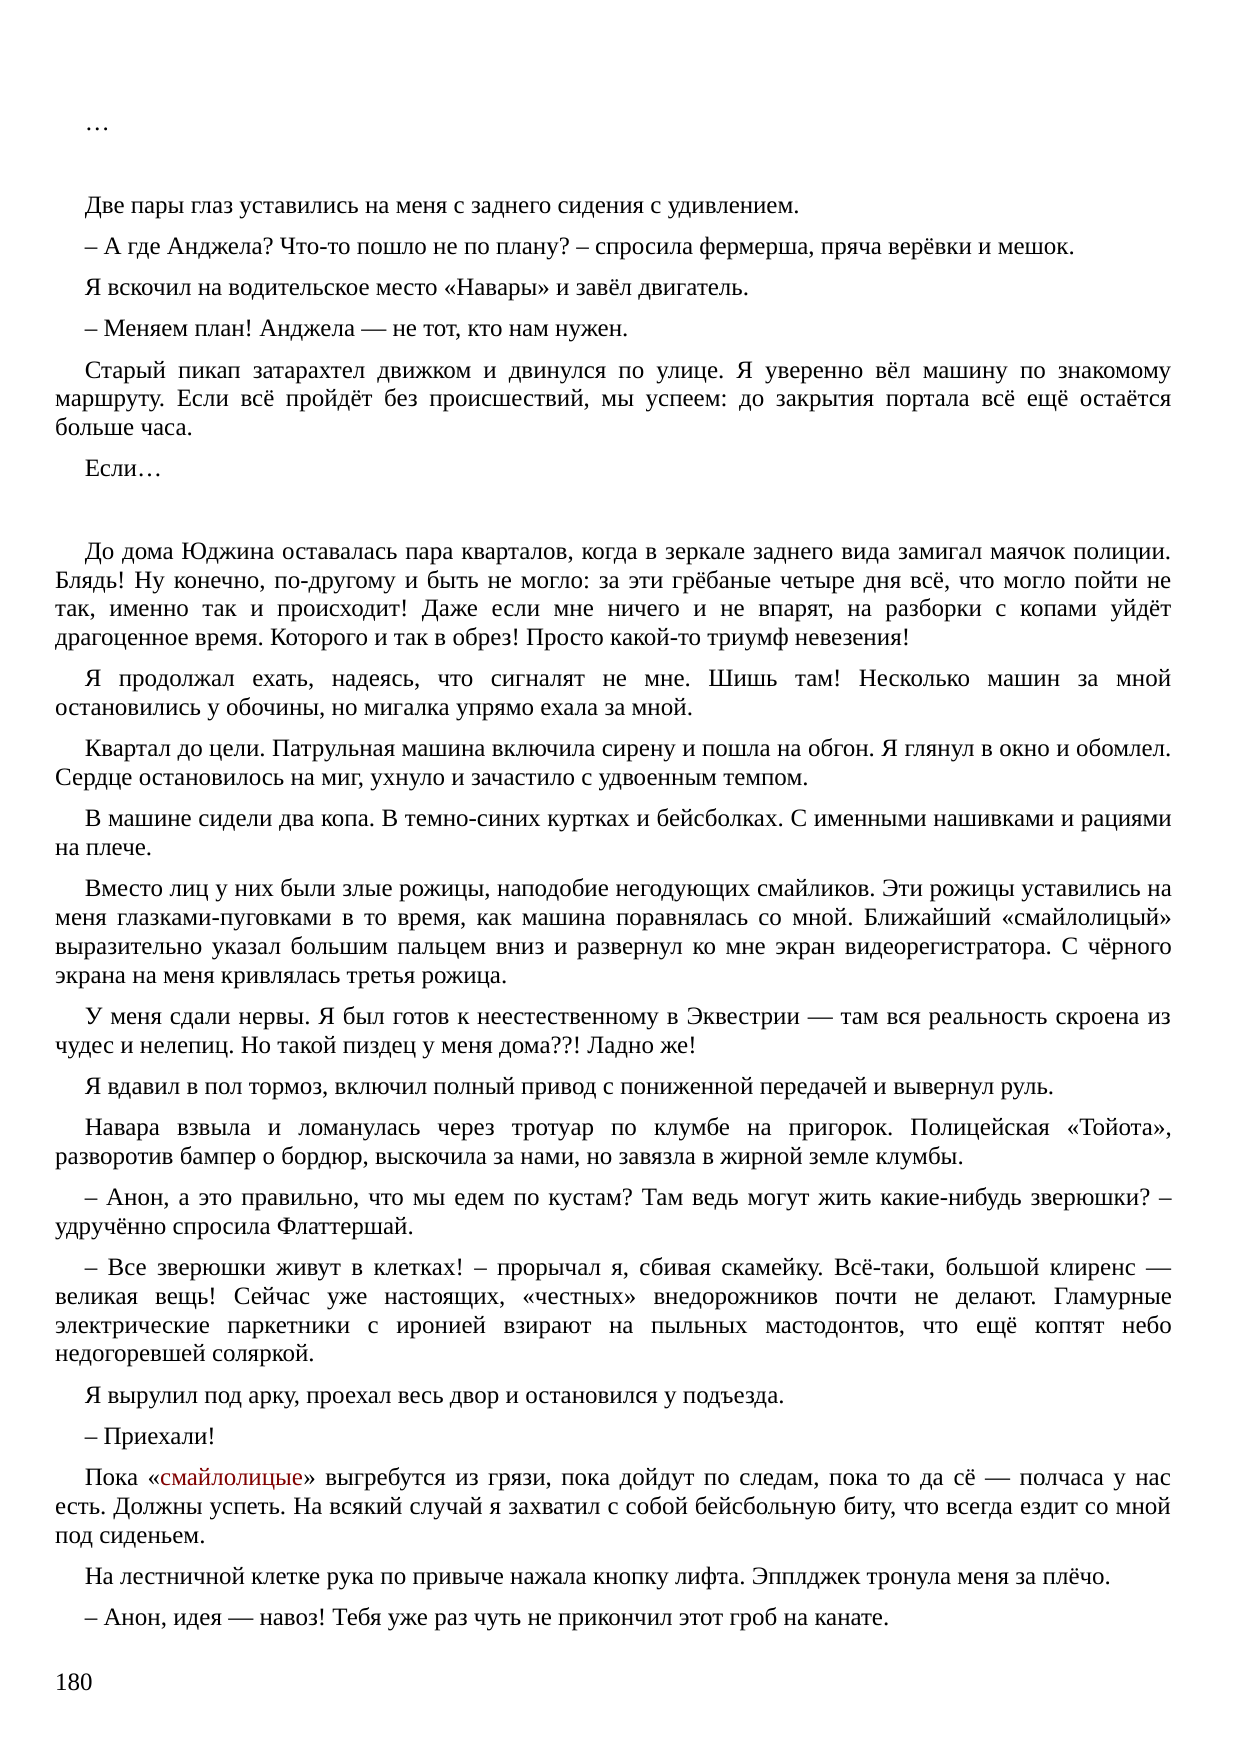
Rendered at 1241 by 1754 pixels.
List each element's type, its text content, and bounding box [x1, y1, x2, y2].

text Навара взвыла и ломанулась через тротуар по клумбе на пригорок. Полицейская «Тойота», разворотив бампер о бордюр, выскочила за нами, но завязла в жирной земле клумбы. [55, 1112, 1173, 1170]
text – Все зверюшки живут в клетках! – прорычал я, сбивая скамейку. Всё-таки, большой клиренс — великая вещь! Сейчас уже настоящих, «честных» внедорожников почти не делают. Гламурные электрические паркетники с иронией взирают на пыльных мастодонтов, что ещё коптят небо недогоревшей соляркой. [55, 1252, 1173, 1367]
text … [55, 107, 1173, 136]
text До дома Юджина оставалась пара кварталов, когда в зеркале заднего вида замигал маячок полиции. Блядь! Ну конечно, по-другому и быть не могло: за эти грёбаные четыре дня всё, что могло пойти не так, именно так и происходит! Даже если мне ничего и не впарят, на разборки с копами уйдёт драгоценное время. Которого и так в обрез! Просто какой-то триумф невезения! [55, 536, 1173, 651]
text – Анон, идея — навоз! Тебя уже раз чуть не прикончил этот гроб на канате. [55, 1602, 1173, 1631]
text Пока «смайлолицые» выгребутся из грязи, пока дойдут по следам, пока то да сё — полчаса у нас есть. Должны успеть. На всякий случай я захватил с собой бейсбольную биту, что всегда ездит со мной под сиденьем. [55, 1462, 1173, 1548]
text – Приехали! [55, 1421, 1173, 1450]
text Я продолжал ехать, надеясь, что сигналят не мне. Шишь там! Несколько машин за мной остановились у обочины, но мигалка упрямо ехала за мной. [55, 663, 1173, 721]
text Квартал до цели. Патрульная машина включила сирену и пошла на обгон. Я глянул в окно и обомлел. Сердце остановилось на миг, ухнуло и зачастило с удвоенным темпом. [55, 733, 1173, 791]
text У меня сдали нервы. Я был готов к неестественному в Эквестрии — там вся реальность скроена из чудес и нелепиц. Но такой пиздец у меня дома??! Ладно же! [55, 1001, 1173, 1058]
text – А где Анджела? Что-то пошло не по плану? – спросила фермерша, пряча верёвки и мешок. [55, 231, 1173, 260]
text Старый пикап затарахтел движком и двинулся по улице. Я уверенно вёл машину по знакомому маршруту. Если всё пройдёт без происшествий, мы успеем: до закрытия портала всё ещё остаётся больше часа. [55, 355, 1173, 441]
text Я вдавил в пол тормоз, включил полный привод с пониженной передачей и вывернул руль. [55, 1071, 1173, 1100]
text Я вскочил на водительское место «Навары» и завёл двигатель. [55, 272, 1173, 301]
text На лестничной клетке рука по привыче нажала кнопку лифта. Эпплджек тронула меня за плёчо. [55, 1561, 1173, 1590]
text – Меняем план! Анджела — не тот, кто нам нужен. [55, 313, 1173, 342]
text Если… [55, 453, 1173, 482]
text Две пары глаз уставились на меня с заднего сидения с удивлением. [55, 190, 1173, 218]
text Вместо лиц у них были злые рожицы, наподобие негодующих смайликов. Эти рожицы уставились на меня глазками-пуговками в то время, как машина поравнялась со мной. Ближайший «смайлолицый» выразительно указал большим пальцем вниз и развернул ко мне экран видеорегистратора. С чёрного экрана на меня кривлялась третья рожица. [55, 873, 1173, 988]
text – Анон, а это правильно, что мы едем по кустам? Там ведь могут жить какие-нибудь зверюшки? – удручённо спросила Флаттершай. [55, 1182, 1173, 1240]
text Я вырулил под арку, проехал весь двор и остановился у подъезда. [55, 1380, 1173, 1408]
text В машине сидели два копа. В темно-синих куртках и бейсболках. С именными нашивками и рациями на плече. [55, 803, 1173, 861]
